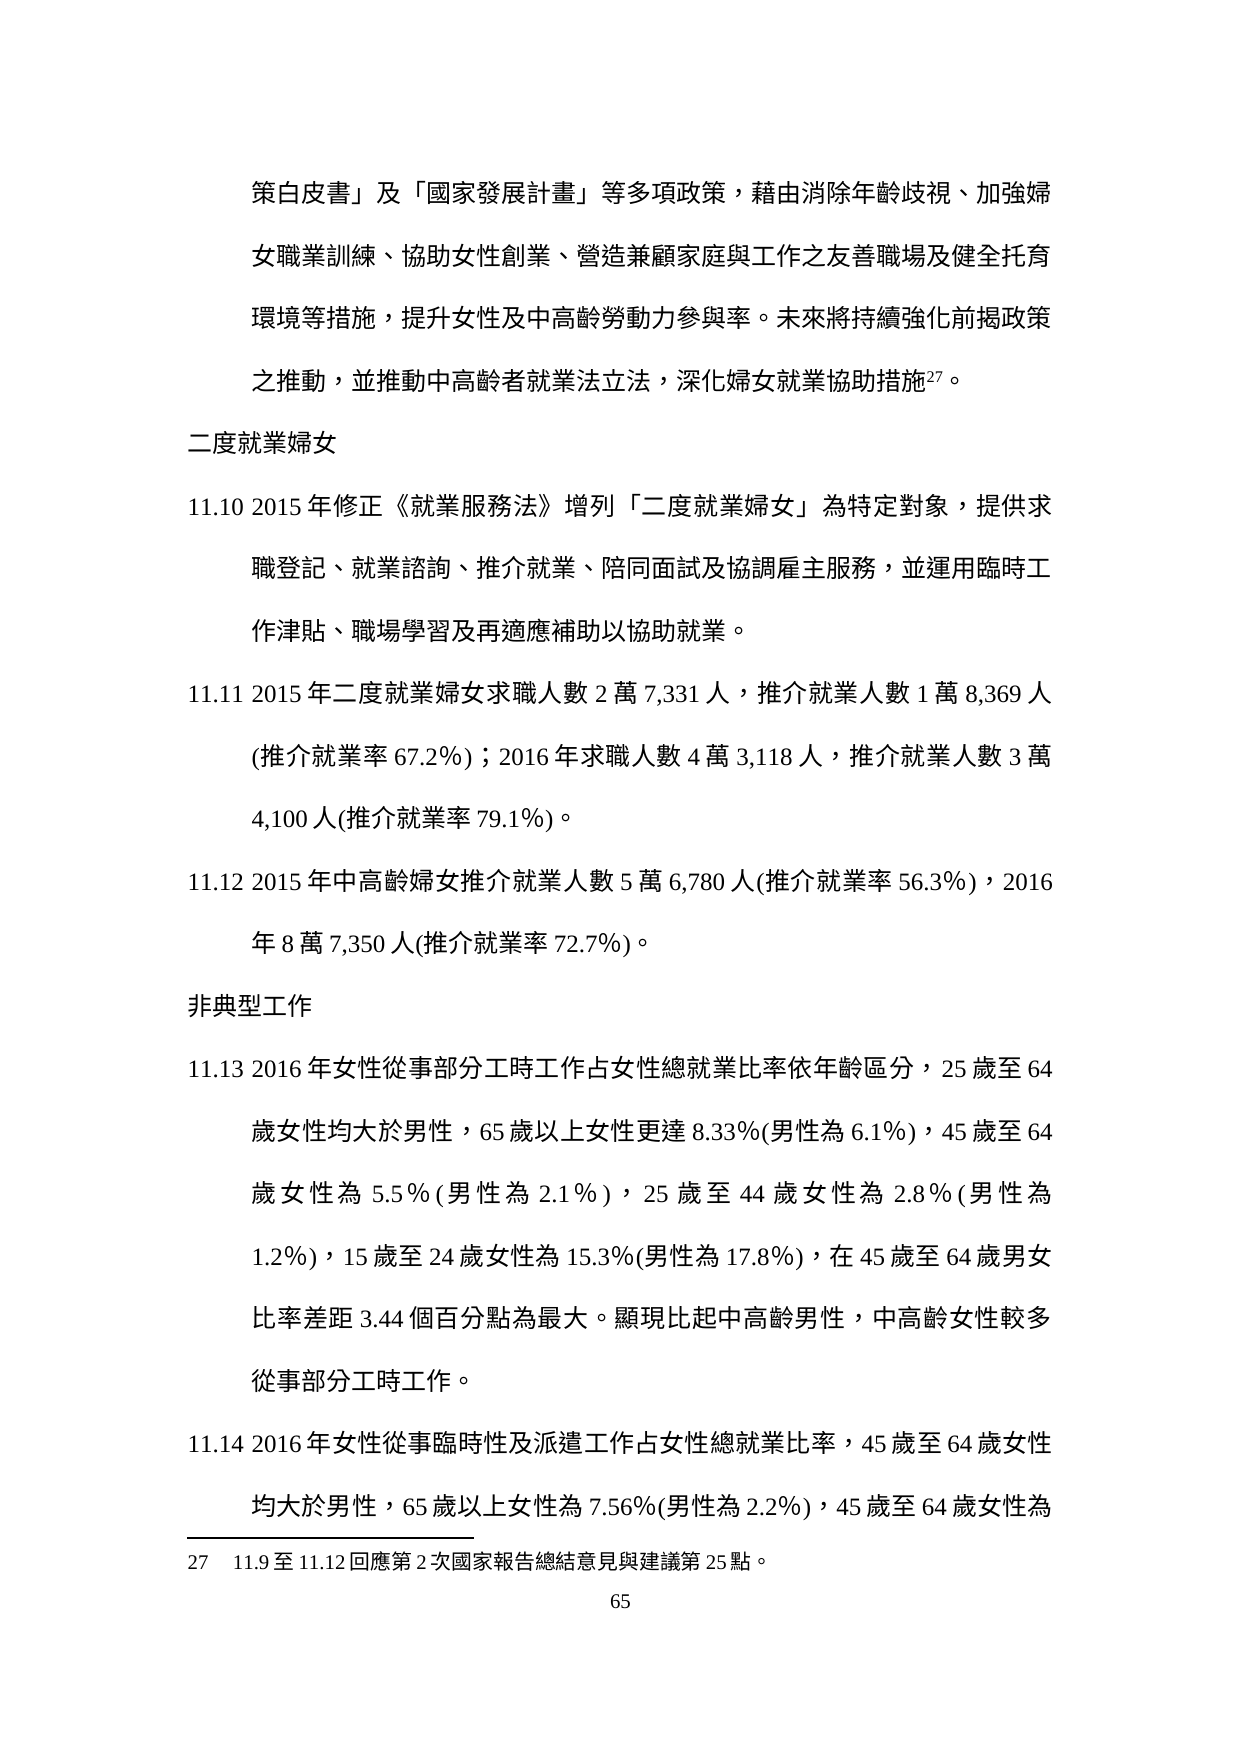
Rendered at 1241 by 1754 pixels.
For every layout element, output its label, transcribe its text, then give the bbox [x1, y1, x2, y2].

text 非典型工作 [187, 962, 1053, 1025]
list 策白皮書」及「國家發展計畫」等多項政策，藉由消除年齡歧視、加強婦女職業訓練、協助女性創業、營造兼顧家庭與工作之友善職場及健全托育環境等措施，提升女性及中高齡勞動力參與率。未來將持續強化前揭政策之推動，並推動中高齡者就業法立法，深化婦女就業協助措施。 [187, 150, 1053, 400]
list 2016年女性從事臨時性及派遣工作占女性總就業比率，45歲至64歲女性均大於男性，65歲以上女性為7.56％(男性為2.2％)，45歲至64歲女性為 [187, 1400, 1053, 1525]
text 二度就業婦女 [187, 400, 1053, 462]
list 11.9至11.12回應第2次國家報告總結意見與建議第25點。 [187, 1538, 1053, 1576]
list 2016年女性從事部分工時工作占女性總就業比率依年齡區分，25歲至64歲女性均大於男性，65歲以上女性更達8.33％(男性為6.1％)，45歲至64歲女性為5.5％(男性為2.1％)，25歲至44歲女性為2.8％(男性為1.2％)，15歲至24歲女性為15.3％(男性為17.8％)，在45歲至64歲男女比率差距3.44個百分點為最大。顯現比起中高齡男性，中高齡女性較多從事部分工時工作。 [187, 1025, 1053, 1400]
list 2015年中高齡婦女推介就業人數5萬6,780人(推介就業率56.3％)，2016年8萬7,350人(推介就業率72.7％)。 [187, 837, 1053, 962]
list 2015年二度就業婦女求職人數2萬7,331人，推介就業人數1萬8,369人(推介就業率67.2％)；2016年求職人數4萬3,118人，推介就業人數3萬4,100人(推介就業率79.1％)。 [187, 650, 1053, 837]
list 2015年修正《就業服務法》增列「二度就業婦女」為特定對象，提供求職登記、就業諮詢、推介就業、陪同面試及協調雇主服務，並運用臨時工作津貼、職場學習及再適應補助以協助就業。 [187, 462, 1053, 650]
